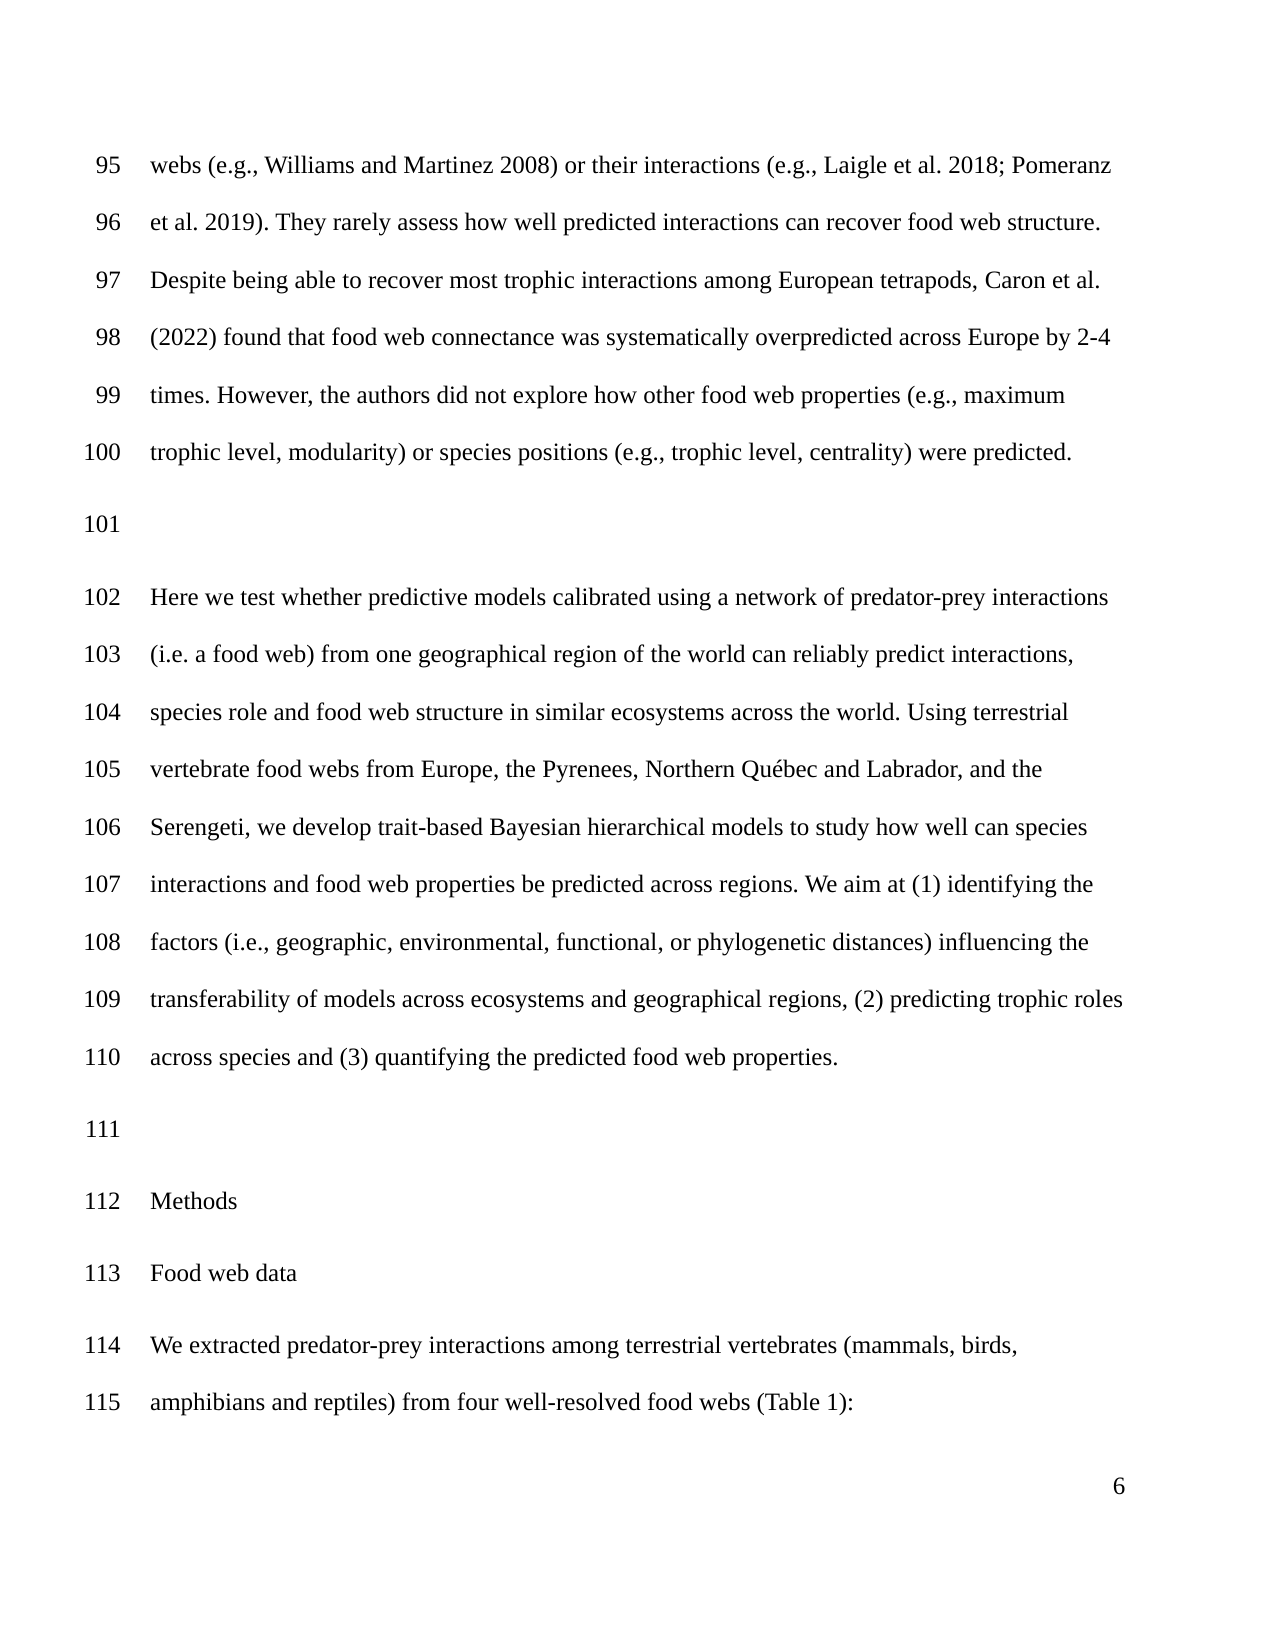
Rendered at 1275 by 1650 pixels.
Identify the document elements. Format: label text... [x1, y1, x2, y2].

text webs (e.g., Williams and Martinez 2008) or their interactions (e.g., Laigle et al. 2018; Pomeranz et al. 2019). They rarely assess how well predicted interactions can recover food web structure. Despite being able to recover most trophic interactions among European tetrapods, Caron et al. (2022) found that food web connectance was systematically overpredicted across Europe by 2-4 times. However, the authors did not explore how other food web properties (e.g., maximum trophic level, modularity) or species positions (e.g., trophic level, centrality) were predicted. [150, 150, 1125, 466]
text Food web data [150, 1258, 1125, 1287]
text Here we test whether predictive models calibrated using a network of predator-prey interactions (i.e. a food web) from one geographical region of the world can reliably predict interactions, species role and food web structure in similar ecosystems across the world. Using terrestrial vertebrate food webs from Europe, the Pyrenees, Northern Québec and Labrador, and the Serengeti, we develop trait-based Bayesian hierarchical models to study how well can species interactions and food web properties be predicted across regions. We aim at (1) identifying the factors (i.e., geographic, environmental, functional, or phylogenetic distances) influencing the transferability of models across ecosystems and geographical regions, (2) predicting trophic roles across species and (3) quantifying the predicted food web properties. [150, 582, 1125, 1070]
text We extracted predator-prey interactions among terrestrial vertebrates (mammals, birds, amphibians and reptiles) from four well-resolved food webs (Table 1): [150, 1330, 1125, 1416]
text Methods [150, 1186, 1125, 1214]
